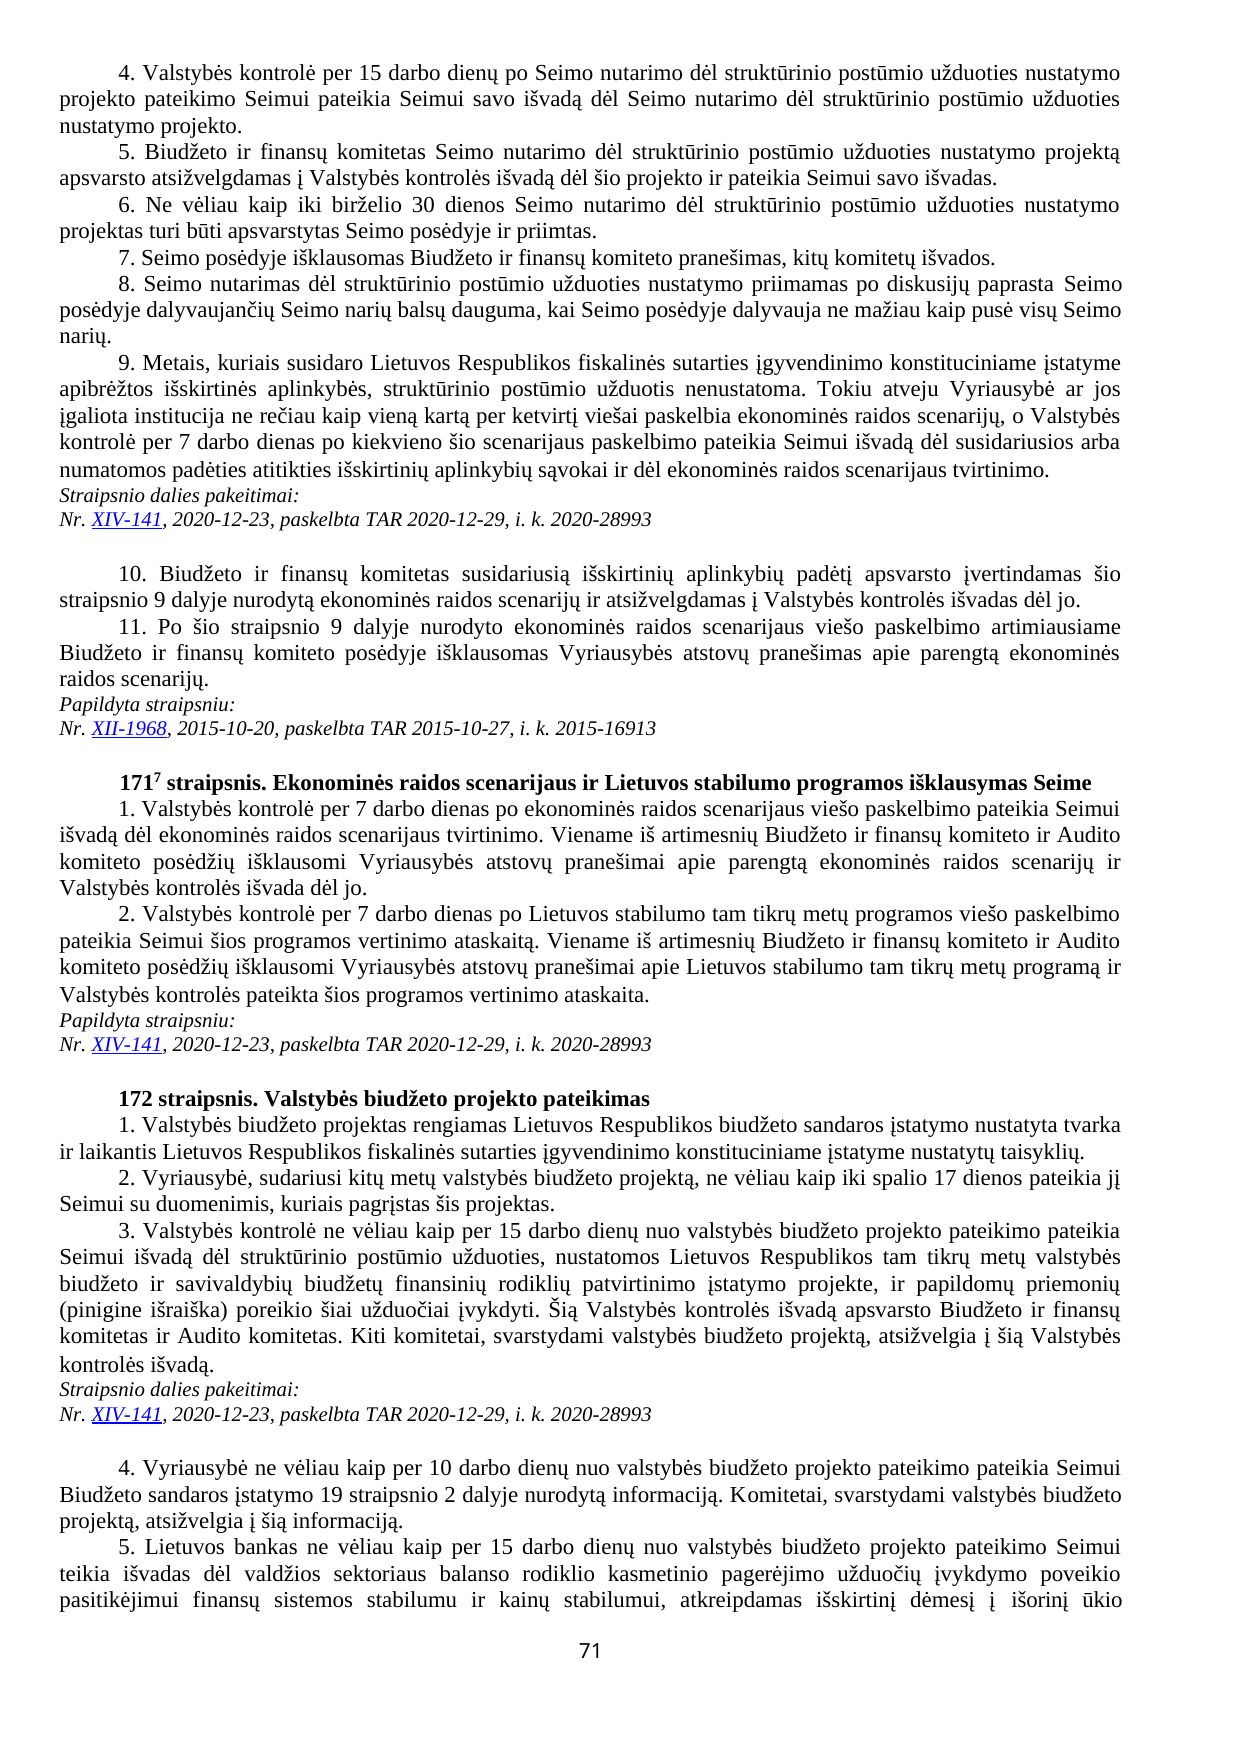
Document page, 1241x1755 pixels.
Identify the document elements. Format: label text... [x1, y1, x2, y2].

text Nr. XIV-141, 2020-12-23, paskelbta TAR 2020-12-29, i. k. 2020-28993 [59, 1401, 1122, 1426]
text 7. Seimo posėdyje išklausomas Biudžeto ir finansų komiteto pranešimas, kitų komitetų išvados. [59, 243, 1122, 270]
text 1. Valstybės biudžeto projektas rengiamas Lietuvos Respublikos biudžeto sandaros įstatymo nustatyta tvarka ir laikantis Lietuvos Respublikos fiskalinės sutarties įgyvendinimo konstituciniame įstatyme nustatytų taisyklių. [59, 1111, 1122, 1164]
text 6. Ne vėliau kaip iki birželio 30 dienos Seimo nutarimo dėl struktūrinio postūmio užduoties nustatymo projektas turi būti apsvarstytas Seimo posėdyje ir priimtas. [59, 191, 1122, 243]
text Nr. XIV-141, 2020-12-23, paskelbta TAR 2020-12-29, i. k. 2020-28993 [59, 1032, 1122, 1056]
text 11. Po šio straipsnio 9 dalyje nurodyto ekonominės raidos scenarijaus viešo paskelbimo artimiausiame Biudžeto ir finansų komiteto posėdyje išklausomas Vyriausybės atstovų pranešimas apie parengtą ekonominės raidos scenarijų. [59, 613, 1122, 692]
text 9. Metais, kuriais susidaro Lietuvos Respublikos fiskalinės sutarties įgyvendinimo konstituciniame įstatyme apibrėžtos išskirtinės aplinkybės, struktūrinio postūmio užduotis nenustatoma. Tokiu atveju Vyriausybė ar jos įgaliota institucija ne rečiau kaip vieną kartą per ketvirtį viešai paskelbia ekonominės raidos scenarijų, o Valstybės kontrolė per 7 darbo dienas po kiekvieno šio scenarijaus paskelbimo pateikia Seimui išvadą dėl susidariusios arba numatomos padėties atitikties išskirtinių aplinkybių sąvokai ir dėl ekonominės raidos scenarijaus tvirtinimo. [59, 349, 1122, 483]
text Straipsnio dalies pakeitimai: [59, 483, 1122, 507]
text Papildyta straipsniu: [59, 692, 1122, 716]
text 10. Biudžeto ir finansų komitetas susidariusią išskirtinių aplinkybių padėtį apsvarsto įvertindamas šio straipsnio 9 dalyje nurodytą ekonominės raidos scenarijų ir atsižvelgdamas į Valstybės kontrolės išvadas dėl jo. [59, 560, 1122, 613]
text 2. Valstybės kontrolė per 7 darbo dienas po Lietuvos stabilumo tam tikrų metų programos viešo paskelbimo pateikia Seimui šios programos vertinimo ataskaitą. Viename iš artimesnių Biudžeto ir finansų komiteto ir Audito komiteto posėdžių išklausomi Vyriausybės atstovų pranešimai apie Lietuvos stabilumo tam tikrų metų programą ir Valstybės kontrolės pateikta šios programos vertinimo ataskaita. [59, 900, 1122, 1008]
text 3. Valstybės kontrolė ne vėliau kaip per 15 darbo dienų nuo valstybės biudžeto projekto pateikimo pateikia Seimui išvadą dėl struktūrinio postūmio užduoties, nustatomos Lietuvos Respublikos tam tikrų metų valstybės biudžeto ir savivaldybių biudžetų finansinių rodiklių patvirtinimo įstatymo projekte, ir papildomų priemonių (pinigine išraiška) poreikio šiai užduočiai įvykdyti. Šią Valstybės kontrolės išvadą apsvarsto Biudžeto ir finansų komitetas ir Audito komitetas. Kiti komitetai, svarstydami valstybės biudžeto projektą, atsižvelgia į šią Valstybės kontrolės išvadą. [59, 1217, 1122, 1377]
text Straipsnio dalies pakeitimai: [59, 1377, 1122, 1401]
text Papildyta straipsniu: [59, 1008, 1122, 1032]
text 5. Lietuvos bankas ne vėliau kaip per 15 darbo dienų nuo valstybės biudžeto projekto pateikimo Seimui teikia išvadas dėl valdžios sektoriaus balanso rodiklio kasmetinio pagerėjimo užduočių įvykdymo poveikio pasitikėjimui finansų sistemos stabilumu ir kainų stabilumui, atkreipdamas išskirtinį dėmesį į išorinį ūkio [59, 1533, 1122, 1612]
text 4. Valstybės kontrolė per 15 darbo dienų po Seimo nutarimo dėl struktūrinio postūmio užduoties nustatymo projekto pateikimo Seimui pateikia Seimui savo išvadą dėl Seimo nutarimo dėl struktūrinio postūmio užduoties nustatymo projekto. [59, 59, 1122, 138]
text 8. Seimo nutarimas dėl struktūrinio postūmio užduoties nustatymo priimamas po diskusijų paprasta Seimo posėdyje dalyvaujančių Seimo narių balsų dauguma, kai Seimo posėdyje dalyvauja ne mažiau kaip pusė visų Seimo narių. [59, 270, 1122, 349]
text 1717 straipsnis. Ekonominės raidos scenarijaus ir Lietuvos stabilumo programos išklausymas Seime [119, 769, 1122, 795]
text Nr. XII-1968, 2015-10-20, paskelbta TAR 2015-10-27, i. k. 2015-16913 [59, 716, 1122, 740]
text 5. Biudžeto ir finansų komitetas Seimo nutarimo dėl struktūrinio postūmio užduoties nustatymo projektą apsvarsto atsižvelgdamas į Valstybės kontrolės išvadą dėl šio projekto ir pateikia Seimui savo išvadas. [59, 138, 1122, 191]
text 2. Vyriausybė, sudariusi kitų metų valstybės biudžeto projektą, ne vėliau kaip iki spalio 17 dienos pateikia jį Seimui su duomenimis, kuriais pagrįstas šis projektas. [59, 1164, 1122, 1217]
text 172 straipsnis. Valstybės biudžeto projekto pateikimas [59, 1085, 1122, 1111]
text 1. Valstybės kontrolė per 7 darbo dienas po ekonominės raidos scenarijaus viešo paskelbimo pateikia Seimui išvadą dėl ekonominės raidos scenarijaus tvirtinimo. Viename iš artimesnių Biudžeto ir finansų komiteto ir Audito komiteto posėdžių išklausomi Vyriausybės atstovų pranešimai apie parengtą ekonominės raidos scenarijų ir Valstybės kontrolės išvada dėl jo. [59, 795, 1122, 900]
text 4. Vyriausybė ne vėliau kaip per 10 darbo dienų nuo valstybės biudžeto projekto pateikimo pateikia Seimui Biudžeto sandaros įstatymo 19 straipsnio 2 dalyje nurodytą informaciją. Komitetai, svarstydami valstybės biudžeto projektą, atsižvelgia į šią informaciją. [59, 1454, 1122, 1533]
text Nr. XIV-141, 2020-12-23, paskelbta TAR 2020-12-29, i. k. 2020-28993 [59, 507, 1122, 531]
